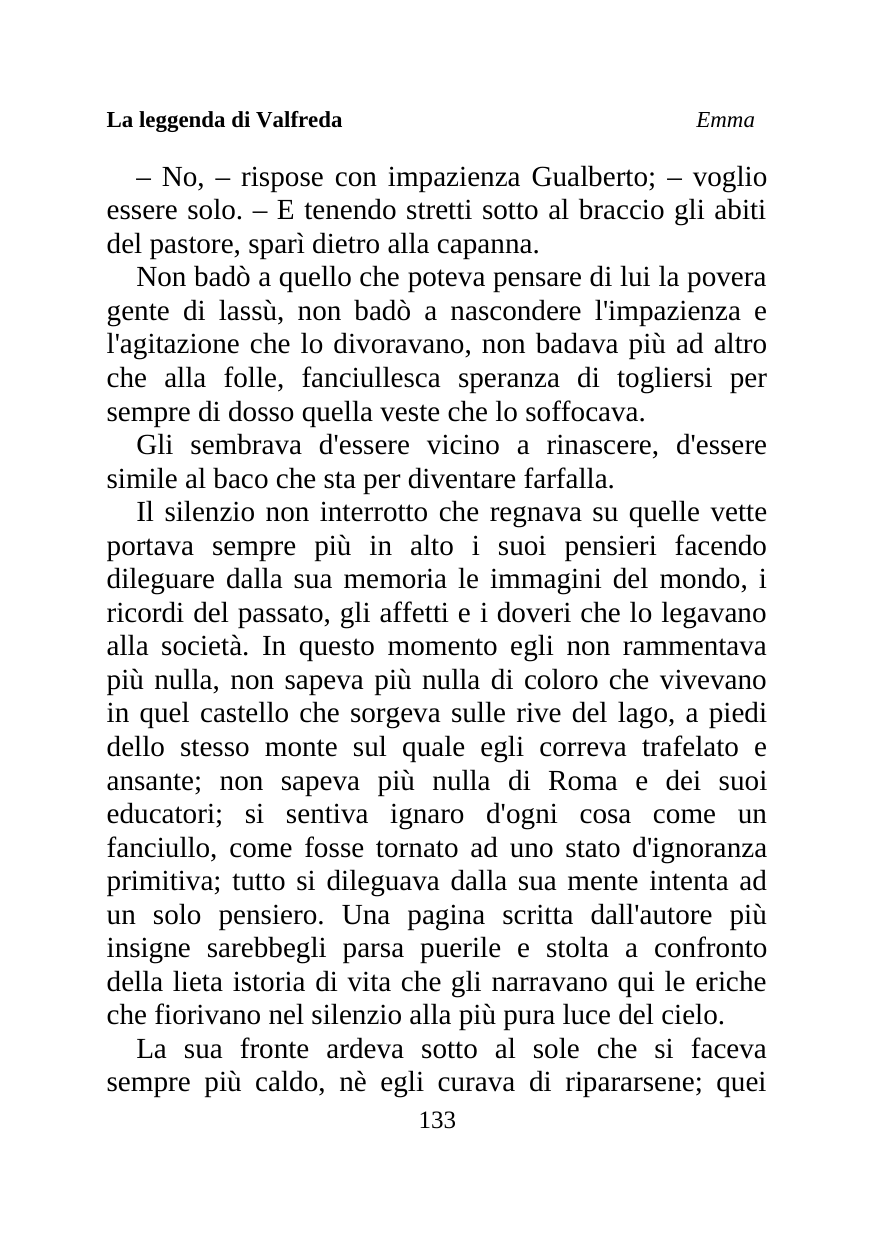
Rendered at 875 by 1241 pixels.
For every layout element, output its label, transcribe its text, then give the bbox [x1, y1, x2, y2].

text Il silenzio non interrotto che regnava su quelle vette portava sempre più in alto i suoi pensieri facendo dileguare dalla sua memoria le immagini del mondo, i ricordi del passato, gli affetti e i doveri che lo legavano alla società. In questo momento egli non rammentava più nulla, non sapeva più nulla di coloro che vivevano in quel castello che sorgeva sulle rive del lago, a piedi dello stesso monte sul quale egli correva trafelato e ansante; non sapeva più nulla di Roma e dei suoi educatori; si sentiva ignaro d'ogni cosa come un fanciullo, come fosse tornato ad uno stato d'ignoranza primitiva; tutto si dileguava dalla sua mente intenta ad un solo pensiero. Una pagina scritta dall'autore più insigne sarebbegli parsa puerile e stolta a confronto della lieta istoria di vita che gli narravano qui le eriche che fiorivano nel silenzio alla più pura luce del cielo. [106, 494, 768, 1031]
text La sua fronte ardeva sotto al sole che si faceva sempre più caldo, nè egli curava di ripararsene; quei [106, 1031, 768, 1098]
text Gli sembrava d'essere vicino a rinascere, d'essere simile al baco che sta per diventare farfalla. [106, 427, 768, 494]
text Non badò a quello che poteva pensare di lui la povera gente di lassù, non badò a nascondere l'impazienza e l'agitazione che lo divoravano, non badava più ad altro che alla folle, fanciullesca speranza di togliersi per sempre di dosso quella veste che lo soffocava. [106, 259, 768, 427]
text – No, – rispose con impazienza Gualberto; – voglio essere solo. – E tenendo stretti sotto al braccio gli abiti del pastore, sparì dietro alla capanna. [106, 159, 768, 259]
